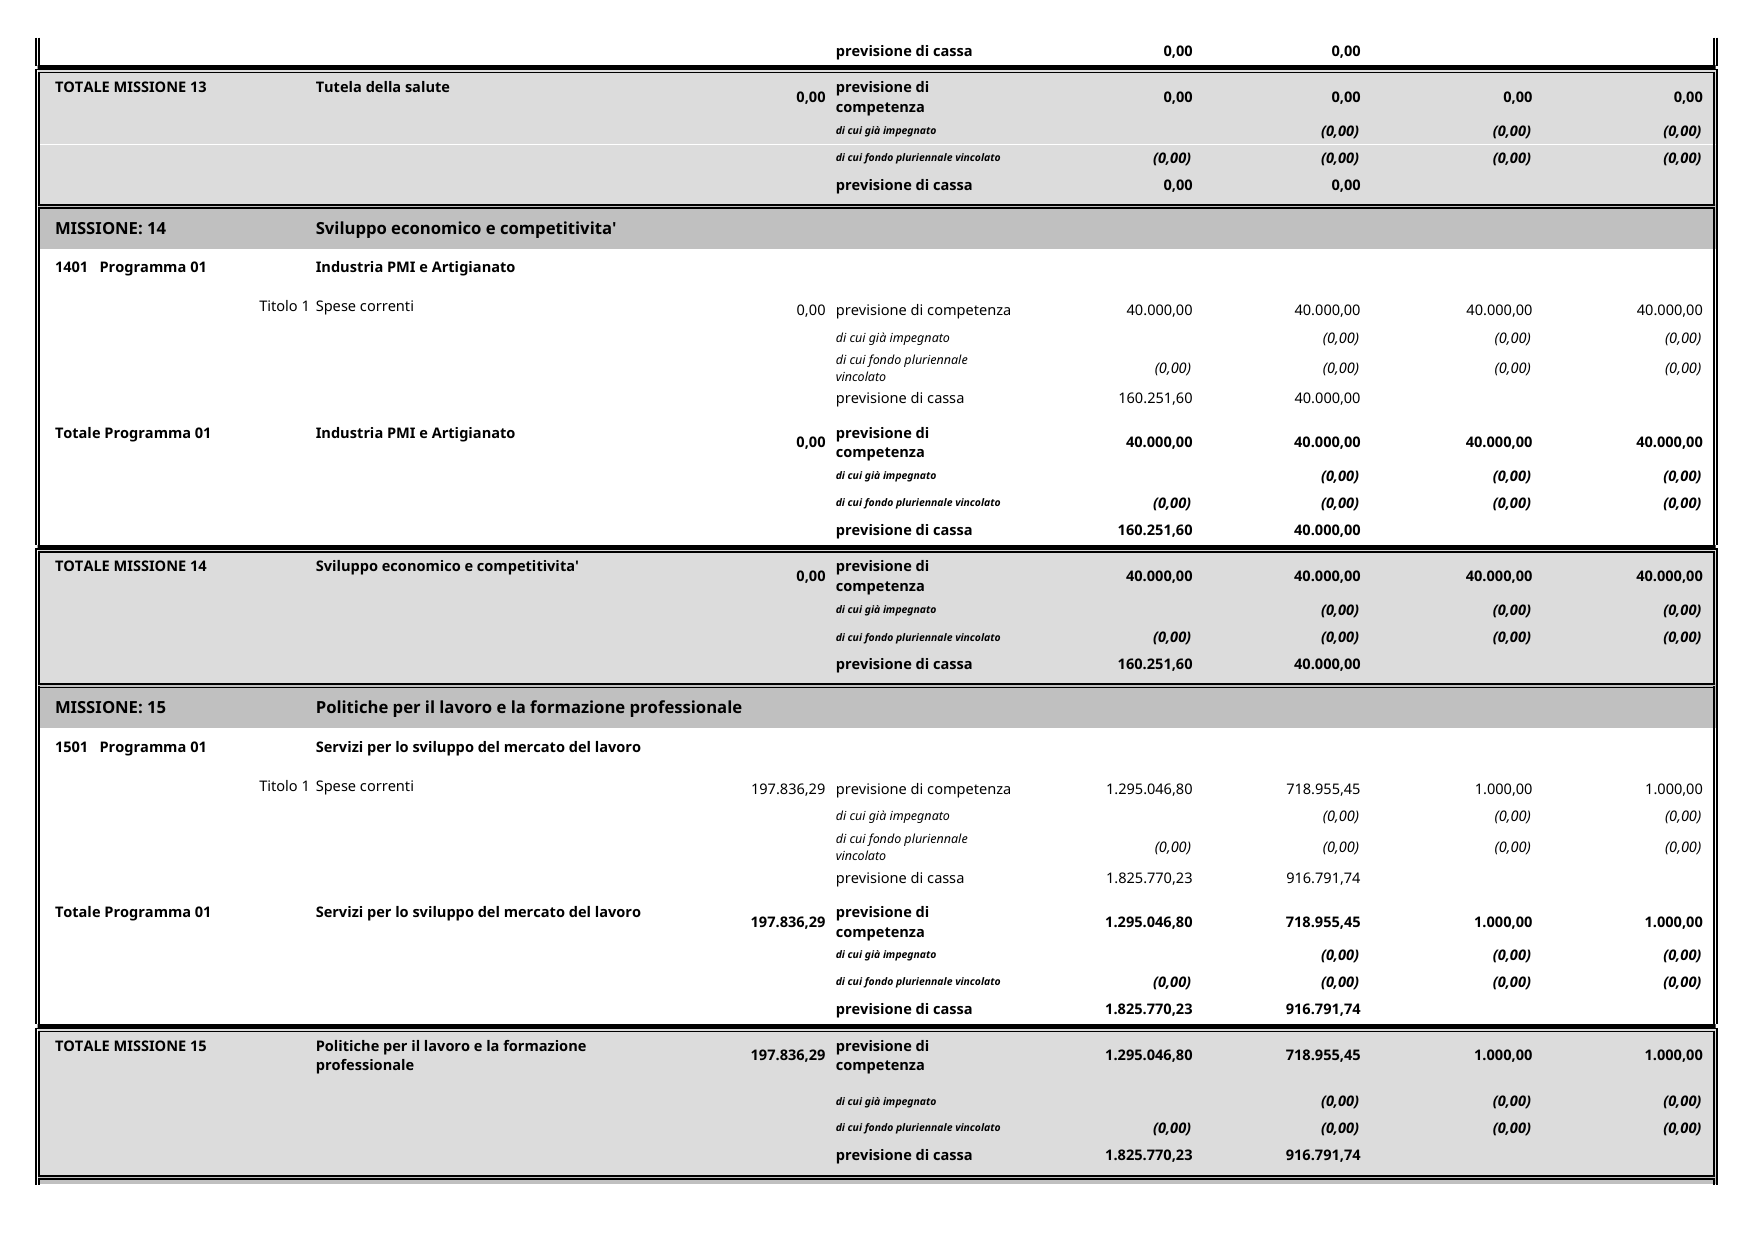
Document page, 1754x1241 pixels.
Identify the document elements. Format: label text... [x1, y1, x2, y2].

table_cell [40, 894, 52, 902]
table_cell Sviluppo economico e competitivita' [313, 213, 1700, 243]
table_cell [40, 77, 52, 116]
table_cell [52, 1088, 313, 1114]
table_cell TOTALE MISSIONE 14 [52, 556, 313, 596]
table_cell [1195, 38, 1201, 64]
table_cell 0,00 [663, 556, 828, 596]
table_cell [1706, 1075, 1713, 1088]
table_cell 0,00 [1201, 38, 1363, 64]
table_cell (0,00) [1540, 351, 1706, 385]
table_cell [313, 517, 663, 543]
table_cell [663, 1088, 828, 1114]
table_cell [1706, 423, 1713, 462]
table_cell [1201, 288, 1363, 296]
table_cell 1.000,00 [1369, 902, 1535, 942]
table_cell 1.825.770,23 [1027, 995, 1195, 1023]
table_cell 718.955,45 [1201, 1035, 1363, 1075]
table_cell [1706, 942, 1713, 968]
table_cell 0,00 [663, 423, 828, 462]
table_cell 40.000,00 [1027, 556, 1195, 596]
table_cell [1023, 385, 1027, 411]
table_cell Sviluppo economico e competitivita' [313, 556, 663, 596]
table_cell [828, 1075, 833, 1088]
table_cell (0,00) [1201, 942, 1363, 968]
table_cell di cui già impegnato [833, 462, 1023, 489]
table_cell [1363, 556, 1369, 596]
table_cell [1535, 288, 1540, 296]
table_cell [1363, 1075, 1369, 1088]
table_cell di cui già impegnato [833, 1088, 1023, 1114]
table_cell [828, 624, 833, 650]
table_cell [1540, 288, 1706, 296]
table_cell [52, 73, 313, 77]
table_cell [1706, 830, 1713, 864]
table_cell [52, 995, 313, 1023]
table_cell Titolo 1 [52, 775, 313, 802]
table_cell di cui fondo pluriennale vincolato [833, 489, 1023, 517]
table_cell [1700, 249, 1713, 257]
table_cell 0,00 [1369, 77, 1535, 116]
table_cell [313, 284, 1700, 288]
table_cell [1706, 296, 1713, 324]
table_cell Totale Programma 01 [52, 423, 313, 462]
table_cell [40, 722, 52, 728]
table_cell [1535, 1114, 1540, 1141]
table_cell [52, 830, 313, 864]
table_cell 40.000,00 [1540, 296, 1706, 324]
table_cell [52, 968, 313, 995]
table_cell [1535, 351, 1540, 385]
table_cell [52, 942, 313, 968]
table_cell [40, 257, 52, 283]
table_cell [52, 1141, 313, 1169]
table_cell [663, 73, 828, 77]
table_cell [663, 624, 828, 650]
table_cell 40.000,00 [1540, 556, 1706, 596]
table_cell [1535, 77, 1540, 116]
table_cell [1195, 650, 1201, 677]
table_cell [1706, 556, 1713, 596]
table_cell [1700, 209, 1713, 213]
table_cell [40, 288, 52, 296]
table_cell di cui fondo pluriennale vincolato [833, 351, 1023, 385]
table_cell [828, 116, 833, 144]
table_cell [1023, 462, 1027, 489]
table_cell [1535, 995, 1540, 1023]
table_cell previsione di competenza [833, 1035, 1023, 1075]
table_cell 916.791,74 [1201, 995, 1363, 1023]
table_cell [1363, 116, 1369, 144]
table_cell [1363, 38, 1369, 64]
table_cell [663, 171, 828, 198]
table_cell [1195, 942, 1201, 968]
table_cell [40, 1035, 52, 1075]
table_cell [663, 596, 828, 624]
table_cell (0,00) [1540, 1088, 1706, 1114]
table_cell [1706, 1141, 1713, 1169]
table_cell [52, 38, 313, 64]
table_cell di cui fondo pluriennale vincolato [833, 830, 1023, 864]
table_cell [828, 802, 833, 830]
table_cell [40, 650, 52, 677]
table_cell [1195, 489, 1201, 517]
table_cell [40, 968, 52, 995]
table_cell [1363, 1035, 1369, 1075]
table_cell [40, 763, 52, 768]
table_cell [1369, 864, 1535, 891]
table_cell [1540, 385, 1706, 411]
table_cell [1535, 517, 1540, 543]
table_cell 718.955,45 [1201, 775, 1363, 802]
table_cell (0,00) [1369, 942, 1535, 968]
table_cell [1195, 77, 1201, 116]
table_cell 160.251,60 [1027, 517, 1195, 543]
table_cell [828, 995, 833, 1023]
table_cell [663, 1075, 828, 1088]
table_cell [1700, 763, 1713, 768]
table_cell [52, 288, 313, 296]
table_cell [40, 902, 52, 942]
table_cell [52, 284, 313, 288]
table_cell [1706, 1088, 1713, 1114]
table_cell [828, 324, 833, 351]
table_cell [1700, 213, 1713, 243]
table_cell [1027, 116, 1195, 144]
table_cell [313, 243, 1700, 249]
table_cell [313, 763, 1700, 768]
table_cell [833, 415, 1023, 422]
table_cell 1.000,00 [1540, 1035, 1706, 1075]
table_cell [1195, 1088, 1201, 1114]
table_cell [313, 1114, 663, 1141]
table_cell Servizi per lo sviluppo del mercato del lavoro [313, 902, 663, 942]
table_cell [1706, 775, 1713, 802]
table_cell previsione di cassa [833, 995, 1023, 1023]
table_cell [1369, 415, 1535, 422]
table_cell [1023, 1075, 1027, 1088]
table_cell [828, 902, 833, 942]
table_cell Totale Programma 01 [52, 902, 313, 942]
table_cell [1369, 677, 1535, 683]
table_cell [1706, 1114, 1713, 1141]
table_cell [1706, 1169, 1713, 1175]
table_cell (0,00) [1540, 830, 1706, 864]
table_cell 40.000,00 [1369, 296, 1535, 324]
table_cell [313, 38, 663, 64]
table_cell [1363, 288, 1369, 296]
table_cell (0,00) [1369, 802, 1535, 830]
table_cell previsione di cassa [833, 1141, 1023, 1169]
table_cell di cui fondo pluriennale vincolato [833, 624, 1023, 650]
table_cell [1700, 1180, 1713, 1184]
table_cell [1201, 1169, 1363, 1175]
table_cell [52, 650, 313, 677]
table_cell (0,00) [1027, 830, 1195, 864]
table_cell [833, 288, 1023, 296]
table_cell [1027, 288, 1195, 296]
table_cell [40, 209, 52, 213]
table_cell Spese correnti [313, 296, 663, 324]
table_cell [1535, 145, 1540, 171]
table_cell 916.791,74 [1201, 1141, 1363, 1169]
table_cell [1706, 624, 1713, 650]
table_cell (0,00) [1369, 324, 1535, 351]
table_cell [40, 462, 52, 489]
table_cell (0,00) [1369, 116, 1535, 144]
table_cell [1540, 517, 1706, 543]
table_cell [313, 968, 663, 995]
table_cell [1540, 677, 1706, 683]
table_cell 197.836,29 [663, 902, 828, 942]
table_cell [828, 1114, 833, 1141]
table_cell [663, 462, 828, 489]
table_cell previsione di cassa [833, 171, 1023, 198]
table_cell [313, 802, 663, 830]
table_cell [313, 324, 663, 351]
table_cell [1027, 73, 1195, 77]
table_cell [1195, 385, 1201, 411]
table_cell [1369, 517, 1535, 543]
table_cell [1363, 830, 1369, 864]
table_cell [1540, 995, 1706, 1023]
table_cell [1706, 116, 1713, 144]
table_cell [40, 775, 52, 802]
table_cell [1023, 145, 1027, 171]
table_cell (0,00) [1369, 145, 1535, 171]
table_cell [1706, 415, 1713, 422]
table_cell [313, 209, 1700, 213]
table_cell di cui fondo pluriennale vincolato [833, 145, 1023, 171]
table_cell [313, 650, 663, 677]
table_cell [313, 351, 663, 385]
table_cell 160.251,60 [1027, 385, 1195, 411]
table_cell [313, 198, 663, 204]
table_cell 40.000,00 [1540, 423, 1706, 462]
table_cell [663, 116, 828, 144]
table_cell [52, 722, 313, 728]
table_cell [1027, 198, 1195, 204]
table_cell [1201, 677, 1363, 683]
table_cell [1706, 596, 1713, 624]
table_cell [1023, 324, 1027, 351]
table_cell [828, 385, 833, 411]
table_cell [833, 1075, 1023, 1088]
table_cell di cui fondo pluriennale vincolato [833, 1114, 1023, 1141]
table_cell (0,00) [1201, 489, 1363, 517]
table_cell [1706, 902, 1713, 942]
table_cell [1369, 385, 1535, 411]
table_cell [52, 864, 313, 891]
table_cell [1540, 198, 1706, 204]
table_cell [1023, 1088, 1027, 1114]
table_cell previsione di competenza [833, 775, 1023, 802]
table_cell 1.825.770,23 [1027, 864, 1195, 891]
table_cell [1540, 415, 1706, 422]
table_cell [52, 1114, 313, 1141]
table_cell [313, 596, 663, 624]
table_cell [40, 423, 52, 462]
table_cell [1201, 1075, 1363, 1088]
table_cell [1023, 38, 1027, 64]
table_cell [1363, 775, 1369, 802]
table_cell Industria PMI e Artigianato [313, 257, 1700, 283]
table_cell [828, 1141, 833, 1169]
table_cell [1027, 462, 1195, 489]
table_cell [1023, 423, 1027, 462]
table_cell [1535, 650, 1540, 677]
table_cell [833, 198, 1023, 204]
table_cell [828, 864, 833, 891]
table_cell [1023, 1141, 1027, 1169]
table_cell [1706, 968, 1713, 995]
table_cell (0,00) [1369, 1114, 1535, 1141]
table_cell [1201, 73, 1363, 77]
table_cell [313, 830, 663, 864]
table_cell [1363, 894, 1369, 902]
table_cell [52, 145, 313, 171]
table_cell [1201, 415, 1363, 422]
table_cell (0,00) [1201, 830, 1363, 864]
table_cell [1369, 198, 1535, 204]
table_cell [1540, 73, 1706, 77]
table_cell [40, 942, 52, 968]
table_cell 1.000,00 [1540, 775, 1706, 802]
table_cell [1195, 1075, 1201, 1088]
table_cell [833, 768, 1023, 775]
table_cell [1706, 489, 1713, 517]
table_cell previsione di competenza [833, 556, 1023, 596]
table_cell [1535, 802, 1540, 830]
table_cell [1195, 171, 1201, 198]
table_cell [40, 296, 52, 324]
table_cell [313, 677, 663, 683]
table_cell [1195, 902, 1201, 942]
table_cell [828, 596, 833, 624]
table_cell (0,00) [1201, 116, 1363, 144]
table_cell [828, 556, 833, 596]
table_cell [663, 650, 828, 677]
table_cell [1363, 1141, 1369, 1169]
table_cell [40, 864, 52, 891]
table_cell 0,00 [1027, 77, 1195, 116]
table_cell [1535, 296, 1540, 324]
table_cell di cui già impegnato [833, 596, 1023, 624]
table_cell [1706, 38, 1713, 64]
table_cell [1195, 864, 1201, 891]
table_cell [1535, 385, 1540, 411]
table_cell Servizi per lo sviluppo del mercato del lavoro [313, 736, 1700, 763]
table_cell [1023, 556, 1027, 596]
table_cell [828, 942, 833, 968]
table_cell [663, 198, 828, 204]
table_cell di cui già impegnato [833, 802, 1023, 830]
table_cell [1023, 968, 1027, 995]
table_cell [1535, 902, 1540, 942]
table_cell Tutela della salute [313, 77, 663, 116]
table_cell [40, 351, 52, 385]
table_cell previsione di cassa [833, 650, 1023, 677]
table_cell (0,00) [1369, 351, 1535, 385]
table_cell previsione di cassa [833, 864, 1023, 891]
table_cell TOTALE MISSIONE 15 [52, 1035, 313, 1075]
table_cell [1195, 517, 1201, 543]
table_cell [1700, 284, 1713, 288]
table_cell [663, 768, 828, 775]
table_cell previsione di cassa [833, 38, 1023, 64]
table_cell [1540, 768, 1706, 775]
table_cell [40, 415, 52, 422]
table_cell [40, 802, 52, 830]
table_cell [663, 415, 828, 422]
table_cell (0,00) [1540, 145, 1706, 171]
table_cell [1195, 145, 1201, 171]
table_cell [40, 688, 52, 693]
table_cell [1706, 894, 1713, 902]
table_cell [1706, 995, 1713, 1023]
table_cell Politiche per il lavoro e la formazione professionale [313, 693, 1700, 722]
table_cell [40, 243, 52, 249]
table_cell [828, 38, 833, 64]
table_cell [1700, 257, 1713, 283]
table_cell [52, 768, 313, 775]
table_cell [52, 729, 313, 736]
table_cell (0,00) [1540, 968, 1706, 995]
table_cell previsione di competenza [833, 902, 1023, 942]
table_cell Industria PMI e Artigianato [313, 423, 663, 462]
table_cell [52, 415, 313, 422]
table_cell [663, 517, 828, 543]
table_cell [40, 1088, 52, 1114]
table_cell [1363, 517, 1369, 543]
table_cell [1027, 1088, 1195, 1114]
table_cell [52, 116, 313, 144]
table_cell [1023, 351, 1027, 385]
table_cell [1363, 624, 1369, 650]
table_cell 0,00 [1540, 77, 1706, 116]
table_cell [1195, 351, 1201, 385]
table_cell [1540, 650, 1706, 677]
table_cell [313, 1180, 1700, 1184]
table_cell [1027, 415, 1195, 422]
table_cell [1023, 596, 1027, 624]
table_cell [40, 1114, 52, 1141]
table_cell [1363, 864, 1369, 891]
table_cell (0,00) [1201, 145, 1363, 171]
table_cell (0,00) [1540, 942, 1706, 968]
table_cell [1023, 775, 1027, 802]
table_cell 40.000,00 [1201, 556, 1363, 596]
table_cell [1535, 894, 1540, 902]
table_cell [40, 73, 52, 77]
table_cell [313, 385, 663, 411]
table_cell [663, 802, 828, 830]
table_cell [52, 688, 313, 693]
table_cell [828, 145, 833, 171]
table_cell di cui già impegnato [833, 942, 1023, 968]
table_cell [1201, 198, 1363, 204]
table_cell 1.000,00 [1540, 902, 1706, 942]
table_cell [828, 423, 833, 462]
table_cell [313, 288, 663, 296]
table_cell [40, 736, 52, 763]
table_cell [1023, 624, 1027, 650]
table_cell [40, 596, 52, 624]
table_cell [1535, 423, 1540, 462]
table_cell [828, 1088, 833, 1114]
table_cell [1195, 830, 1201, 864]
table_cell [313, 722, 1700, 728]
table_cell 0,00 [663, 77, 828, 116]
table_cell [1706, 351, 1713, 385]
table_cell [828, 830, 833, 864]
table_cell [1023, 1035, 1027, 1075]
table_cell [313, 894, 663, 902]
table_cell [1027, 768, 1195, 775]
table_cell [40, 171, 52, 198]
table_cell [313, 1169, 663, 1175]
table_cell (0,00) [1201, 351, 1363, 385]
table_cell [1535, 1141, 1540, 1169]
table_cell [1706, 77, 1713, 116]
table_cell (0,00) [1540, 462, 1706, 489]
table_cell [313, 73, 663, 77]
table_cell [1369, 73, 1535, 77]
table_cell [40, 145, 52, 171]
table_cell [663, 830, 828, 864]
table_cell [1195, 556, 1201, 596]
table_cell [1363, 650, 1369, 677]
table_cell [1027, 894, 1195, 902]
table_cell [1363, 942, 1369, 968]
table_cell (0,00) [1369, 968, 1535, 995]
table_cell [663, 942, 828, 968]
table_cell [1369, 38, 1535, 64]
table_cell 1.000,00 [1369, 1035, 1535, 1075]
table_cell (0,00) [1027, 968, 1195, 995]
table_cell [313, 249, 1700, 257]
table_cell [1023, 864, 1027, 891]
table_cell [1363, 596, 1369, 624]
table_cell [52, 171, 313, 198]
table_cell [663, 894, 828, 902]
table_cell [828, 968, 833, 995]
table_cell [1363, 489, 1369, 517]
table_cell (0,00) [1027, 351, 1195, 385]
table_cell [40, 1169, 52, 1175]
table_cell [52, 243, 313, 249]
table_cell (0,00) [1540, 116, 1706, 144]
table_cell [1535, 116, 1540, 144]
table_cell [1535, 624, 1540, 650]
table_cell [1363, 802, 1369, 830]
table_cell 1.825.770,23 [1027, 1141, 1195, 1169]
table_cell 1401 Programma 01 [52, 257, 313, 283]
table_cell MISSIONE: 15 [52, 693, 313, 722]
table_cell Spese correnti [313, 775, 663, 802]
table_cell [313, 489, 663, 517]
table_cell [52, 596, 313, 624]
table_cell [313, 1088, 663, 1114]
table_cell [1535, 1075, 1540, 1088]
table_cell previsione di competenza [833, 77, 1023, 116]
table_cell 0,00 [1027, 171, 1195, 198]
table_cell [313, 145, 663, 171]
table_cell 1.295.046,80 [1027, 775, 1195, 802]
table_cell di cui già impegnato [833, 116, 1023, 144]
table_cell (0,00) [1540, 624, 1706, 650]
table_cell [313, 688, 1700, 693]
table_cell [313, 171, 663, 198]
table_cell [1027, 324, 1195, 351]
table_cell [828, 489, 833, 517]
table_cell [40, 517, 52, 543]
table_cell [313, 116, 663, 144]
table_cell [1023, 902, 1027, 942]
table_cell 1.295.046,80 [1027, 1035, 1195, 1075]
table_cell [52, 249, 313, 257]
table_cell [828, 77, 833, 116]
table_cell [663, 145, 828, 171]
table_cell 40.000,00 [1369, 556, 1535, 596]
table_cell [313, 624, 663, 650]
table_cell [1195, 116, 1201, 144]
table_cell [1535, 968, 1540, 995]
table_cell [1535, 489, 1540, 517]
table_cell 718.955,45 [1201, 902, 1363, 942]
table_cell [1706, 768, 1713, 775]
table_cell [1535, 1088, 1540, 1114]
table_cell [313, 995, 663, 1023]
table_cell [1195, 1114, 1201, 1141]
table_cell [1706, 1035, 1713, 1075]
table_cell [1023, 296, 1027, 324]
table_cell [1195, 462, 1201, 489]
table_cell [1700, 736, 1713, 763]
table_cell [40, 116, 52, 144]
table_cell [663, 1114, 828, 1141]
table_cell [828, 288, 833, 296]
table_cell [52, 894, 313, 902]
table_cell [1535, 38, 1540, 64]
table_cell [1363, 968, 1369, 995]
table_cell [52, 324, 313, 351]
table_cell [1363, 351, 1369, 385]
table_cell [313, 415, 663, 422]
table_cell (0,00) [1540, 489, 1706, 517]
table_cell [1540, 894, 1706, 902]
table_cell (0,00) [1369, 624, 1535, 650]
table_cell [1195, 968, 1201, 995]
table_cell [828, 517, 833, 543]
table_cell [828, 1035, 833, 1075]
table_cell [1363, 324, 1369, 351]
table_cell [1369, 894, 1535, 902]
table_cell [40, 324, 52, 351]
table_cell [1195, 1035, 1201, 1075]
table_cell [1363, 385, 1369, 411]
table_cell [663, 489, 828, 517]
table_cell [1027, 802, 1195, 830]
table_cell [663, 385, 828, 411]
table_cell [52, 385, 313, 411]
table_cell [1369, 1141, 1535, 1169]
table_cell [1540, 1169, 1706, 1175]
table_cell previsione di competenza [833, 423, 1023, 462]
table_cell [1023, 77, 1027, 116]
table_cell [1363, 171, 1369, 198]
table_cell [1027, 596, 1195, 624]
table_cell [1363, 423, 1369, 462]
table_cell [1363, 462, 1369, 489]
table_cell [1535, 596, 1540, 624]
table_cell [1706, 864, 1713, 891]
table_cell [663, 968, 828, 995]
table_cell [40, 556, 52, 596]
table_cell [1706, 385, 1713, 411]
table_cell (0,00) [1201, 624, 1363, 650]
table_cell [313, 864, 663, 891]
table_cell di cui già impegnato [833, 324, 1023, 351]
table_cell [1706, 171, 1713, 198]
table_cell [40, 38, 52, 64]
table_cell [1369, 1075, 1535, 1088]
table_cell [52, 677, 313, 683]
table_cell [1700, 243, 1713, 249]
table_cell [1369, 171, 1535, 198]
table_cell [663, 995, 828, 1023]
table_cell [1023, 830, 1027, 864]
table_cell [1535, 942, 1540, 968]
table_cell [663, 677, 828, 683]
table_cell [40, 768, 52, 775]
table_cell (0,00) [1201, 462, 1363, 489]
table_cell 1.000,00 [1369, 775, 1535, 802]
table_cell 0,00 [663, 296, 828, 324]
table_cell [52, 351, 313, 385]
table_cell [40, 677, 52, 683]
table_cell [52, 209, 313, 213]
table_cell [1195, 296, 1201, 324]
table_cell [1195, 775, 1201, 802]
table_cell [1706, 650, 1713, 677]
table_cell [1535, 864, 1540, 891]
table_cell [40, 489, 52, 517]
table_cell [313, 729, 1700, 736]
table_cell [1535, 830, 1540, 864]
table_cell [663, 1169, 828, 1175]
table_cell [52, 763, 313, 768]
table_cell [1027, 677, 1195, 683]
table_cell [1195, 596, 1201, 624]
table_cell [833, 894, 1023, 902]
table_cell [1706, 198, 1713, 204]
table_cell 40.000,00 [1201, 650, 1363, 677]
table_cell [1023, 802, 1027, 830]
table_cell [833, 1169, 1023, 1175]
table_cell 160.251,60 [1027, 650, 1195, 677]
table_cell [52, 198, 313, 204]
table_cell [1195, 324, 1201, 351]
table_cell [663, 38, 828, 64]
table_cell [1540, 1141, 1706, 1169]
table_cell (0,00) [1201, 324, 1363, 351]
table_cell [40, 284, 52, 288]
table_cell (0,00) [1369, 489, 1535, 517]
table_cell [1700, 693, 1713, 722]
table_cell [1195, 423, 1201, 462]
table_cell (0,00) [1369, 462, 1535, 489]
table_cell [1195, 415, 1201, 422]
table_cell [1195, 288, 1201, 296]
table_cell [40, 249, 52, 257]
table_cell [1706, 324, 1713, 351]
table_cell 197.836,29 [663, 775, 828, 802]
table_cell [1540, 38, 1706, 64]
table_cell [1023, 116, 1027, 144]
table_cell (0,00) [1027, 624, 1195, 650]
table_cell [52, 802, 313, 830]
table_cell [1535, 1035, 1540, 1075]
table_cell [1195, 624, 1201, 650]
table_cell [1023, 489, 1027, 517]
table_cell [1369, 995, 1535, 1023]
table_cell (0,00) [1540, 802, 1706, 830]
table_cell [663, 324, 828, 351]
table_cell MISSIONE: 14 [52, 213, 313, 243]
table_cell [1023, 171, 1027, 198]
table_cell [1201, 894, 1363, 902]
table_cell [40, 995, 52, 1023]
table_cell [1700, 688, 1713, 693]
table_cell Titolo 1 [52, 296, 313, 324]
table_cell Politiche per il lavoro e la formazione professionale [313, 1035, 663, 1088]
table_cell [52, 489, 313, 517]
table_cell [1023, 517, 1027, 543]
table_cell [52, 1180, 313, 1184]
table_cell [828, 351, 833, 385]
table_cell [1369, 768, 1535, 775]
table_cell [1706, 145, 1713, 171]
table_cell [1369, 650, 1535, 677]
table_cell (0,00) [1027, 1114, 1195, 1141]
table_cell 40.000,00 [1201, 296, 1363, 324]
table_cell [1023, 995, 1027, 1023]
table_cell [40, 213, 52, 243]
table_cell 916.791,74 [1201, 864, 1363, 891]
table_cell [40, 198, 52, 204]
table_cell [1195, 1141, 1201, 1169]
table_cell 0,00 [1201, 171, 1363, 198]
table_cell [40, 385, 52, 411]
table_cell (0,00) [1201, 1088, 1363, 1114]
table_cell [1363, 145, 1369, 171]
table_cell [1706, 517, 1713, 543]
table_cell [52, 462, 313, 489]
table_cell (0,00) [1369, 596, 1535, 624]
table_cell [52, 517, 313, 543]
table_cell [313, 1141, 663, 1169]
table_cell [1027, 1075, 1195, 1088]
table_cell [40, 1180, 52, 1184]
table_cell 40.000,00 [1027, 296, 1195, 324]
table_cell 197.836,29 [663, 1035, 828, 1075]
table_cell (0,00) [1540, 596, 1706, 624]
table_cell [1195, 768, 1201, 775]
table_cell (0,00) [1369, 1088, 1535, 1114]
table_cell previsione di competenza [833, 296, 1023, 324]
table_cell [1363, 1088, 1369, 1114]
table_cell [828, 296, 833, 324]
table_cell [1540, 171, 1706, 198]
table_cell (0,00) [1201, 968, 1363, 995]
table_cell [1535, 171, 1540, 198]
table_cell [1706, 677, 1713, 683]
table_cell [40, 624, 52, 650]
table_cell [1706, 802, 1713, 830]
table_cell [1706, 462, 1713, 489]
table_cell [1363, 902, 1369, 942]
table_cell [313, 942, 663, 968]
table_cell TOTALE MISSIONE 13 [52, 77, 313, 116]
table_cell previsione di cassa [833, 385, 1023, 411]
table_cell [1700, 722, 1713, 728]
table_cell 40.000,00 [1369, 423, 1535, 462]
table_cell [1706, 288, 1713, 296]
table_cell 40.000,00 [1201, 385, 1363, 411]
table_cell previsione di cassa [833, 517, 1023, 543]
table_cell 40.000,00 [1027, 423, 1195, 462]
table_cell [40, 830, 52, 864]
table_cell (0,00) [1201, 802, 1363, 830]
table_cell [833, 73, 1023, 77]
table_cell [1363, 77, 1369, 116]
table_cell [1700, 729, 1713, 736]
table_cell [828, 650, 833, 677]
table_cell [1023, 1114, 1027, 1141]
table_cell [1363, 296, 1369, 324]
table_cell [313, 768, 663, 775]
table_cell 0,00 [1027, 38, 1195, 64]
table_cell [663, 351, 828, 385]
table_cell [1027, 942, 1195, 968]
table_cell (0,00) [1201, 596, 1363, 624]
table_cell [40, 1075, 52, 1088]
table_cell 1501 Programma 01 [52, 736, 313, 763]
table_cell [40, 693, 52, 722]
table_cell [663, 864, 828, 891]
table_cell [52, 1075, 313, 1088]
table_cell (0,00) [1027, 145, 1195, 171]
table_cell [828, 775, 833, 802]
table_cell [1195, 894, 1201, 902]
table_cell [1363, 415, 1369, 422]
table_cell [663, 288, 828, 296]
table_cell [1363, 768, 1369, 775]
table_cell [1195, 802, 1201, 830]
table_cell [1540, 1075, 1706, 1088]
table_cell [828, 171, 833, 198]
table_cell [52, 624, 313, 650]
table_cell [1535, 775, 1540, 802]
table_cell [828, 462, 833, 489]
table_cell 1.295.046,80 [1027, 902, 1195, 942]
table_cell di cui fondo pluriennale vincolato [833, 968, 1023, 995]
table_cell 40.000,00 [1201, 423, 1363, 462]
table_cell [52, 1169, 313, 1175]
table_cell [1023, 942, 1027, 968]
table_cell [1363, 1114, 1369, 1141]
table_cell (0,00) [1027, 489, 1195, 517]
table_cell [1195, 995, 1201, 1023]
table_cell [1027, 1169, 1195, 1175]
table_cell [1201, 768, 1363, 775]
table_cell [663, 1141, 828, 1169]
table_cell [833, 677, 1023, 683]
table_cell [1535, 462, 1540, 489]
table_cell [1363, 995, 1369, 1023]
table_cell 0,00 [1201, 77, 1363, 116]
table_cell [1535, 556, 1540, 596]
table_cell [1535, 324, 1540, 351]
table_cell [1369, 288, 1535, 296]
table_cell (0,00) [1540, 1114, 1706, 1141]
table_cell (0,00) [1201, 1114, 1363, 1141]
table_cell [313, 462, 663, 489]
table_cell [40, 729, 52, 736]
table_cell [40, 1141, 52, 1169]
table_cell 40.000,00 [1201, 517, 1363, 543]
table_cell [1023, 650, 1027, 677]
table_cell (0,00) [1540, 324, 1706, 351]
table_cell (0,00) [1369, 830, 1535, 864]
table_cell [828, 894, 833, 902]
table_cell [1540, 864, 1706, 891]
table_cell [1369, 1169, 1535, 1175]
